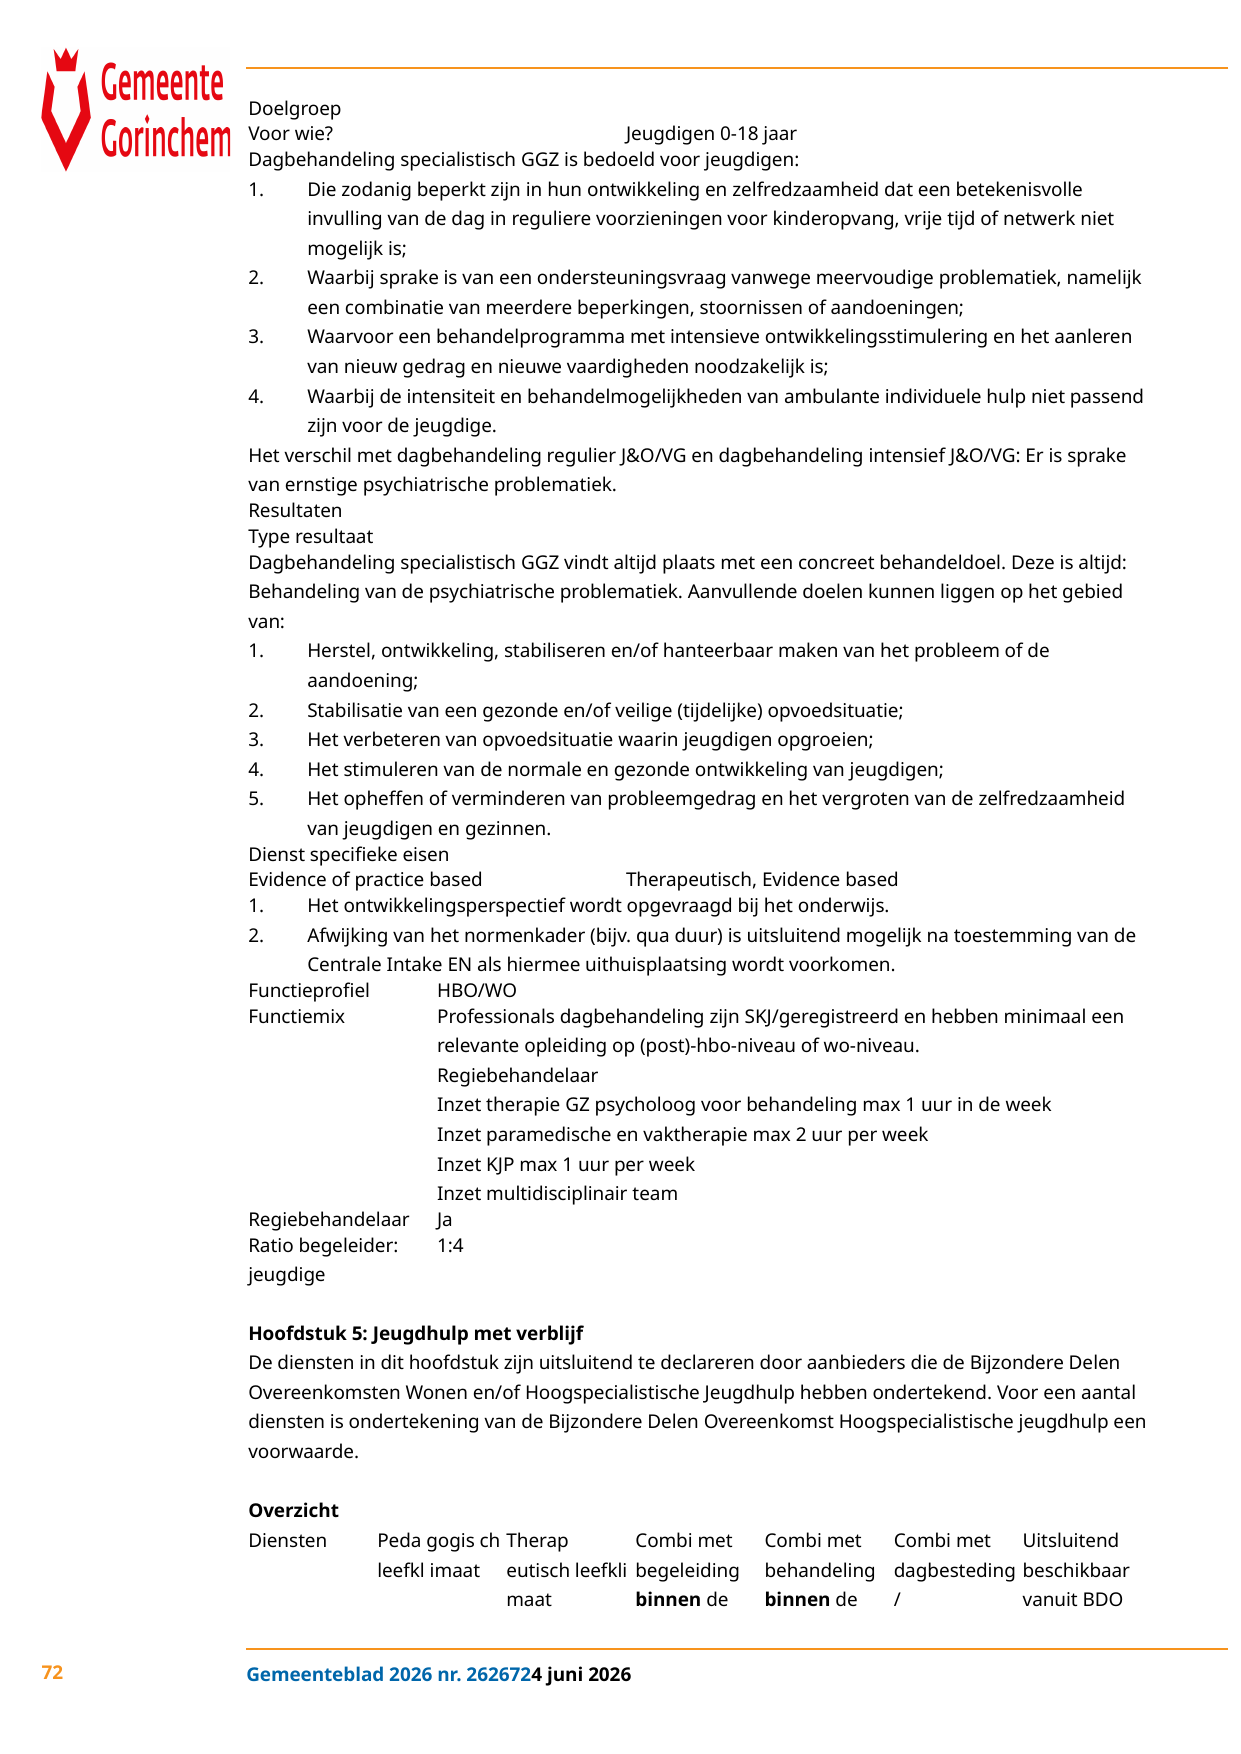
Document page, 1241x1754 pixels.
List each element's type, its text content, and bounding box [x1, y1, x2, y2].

table_header Therap eutisch leefkli maat [506, 1527, 635, 1612]
table_cell Functiemix [248, 1003, 437, 1206]
text Overzicht [248, 1497, 1152, 1523]
table_cell Dagbehandeling specialistisch GGZ is bedoeld voor jeugdigen: Die zodanig beperkt zijn in hun ontwikkeling en zelfredzaamheid dat een betekenisvolle invulling van de dag in reguliere voorzieningen voor kinderopvang, vrije tijd of netwerk niet mogelijk is; Waarbij sprake is van een ondersteuningsvraag vanwege meervoudige problematiek, namelijk een combinatie van meerdere beperkingen, stoornissen of aandoeningen; Waarvoor een behandelprogramma met intensieve ontwikkelingsstimulering en het aanleren van nieuw gedrag en nieuwe vaardigheden noodzakelijk is; Waarbij de intensiteit en behandelmogelijkheden van ambulante individuele hulp niet passend zijn voor de jeugdige. Het verschil met dagbehandeling regulier J&O/VG en dagbehandeling intensief J&O/VG: Er is sprake van ernstige psychiatrische problematiek. [248, 146, 1152, 497]
table_cell Ja [437, 1206, 1152, 1232]
table_cell Evidence of practice based [248, 867, 626, 892]
table_cell Therapeutisch, Evidence based [626, 867, 1152, 892]
table_cell HBO/WO [437, 977, 1152, 1003]
table_cell Ratio begeleider: jeugdige [248, 1232, 437, 1287]
table_cell Resultaten [248, 498, 1152, 523]
table_header Combi met dagbesteding/ [894, 1527, 1022, 1612]
table_cell [626, 523, 1152, 549]
table_header Diensten [248, 1527, 377, 1612]
table_cell Type resultaat [248, 523, 626, 549]
table_header Peda gogis ch leefkl imaat [377, 1527, 506, 1612]
text De diensten in dit hoofdstuk zijn uitsluitend te declareren door aanbieders die de Bijzondere Delen [248, 1349, 1152, 1375]
text Hoofdstuk 5: Jeugdhulp met verblijf [248, 1320, 1152, 1346]
table_cell Functieprofiel [248, 977, 437, 1003]
table_header Uitsluitend beschikbaar vanuit BDO [1023, 1527, 1152, 1612]
table_cell Dagbehandeling specialistisch GGZ vindt altijd plaats met een concreet behandeldoel. Deze is altijd: Behandeling van de psychiatrische problematiek. Aanvullende doelen kunnen liggen op het gebied van: Herstel, ontwikkeling, stabiliseren en/of hanteerbaar maken van het probleem of de aandoening; Stabilisatie van een gezonde en/of veilige (tijdelijke) opvoedsituatie; Het verbeteren van opvoedsituatie waarin jeugdigen opgroeien; Het stimuleren van de normale en gezonde ontwikkeling van jeugdigen; Het opheffen of verminderen van probleemgedrag en het vergroten van de zelfredzaamheid van jeugdigen en gezinnen. [248, 549, 1152, 841]
table_cell 1:4 [437, 1232, 1152, 1287]
table_cell Jeugdigen 0-18 jaar [626, 121, 1152, 146]
table_header Combi met behandeling binnen de [764, 1527, 893, 1612]
table_header Combi met begeleiding binnen de [635, 1527, 764, 1612]
picture [41, 47, 231, 172]
table_cell Voor wie? [248, 121, 626, 146]
table_cell Regiebehandelaar [248, 1206, 437, 1232]
text Overeenkomsten Wonen en/of Hoogspecialistische Jeugdhulp hebben ondertekend. Voor een aantal diensten is ondertekening van de Bijzondere Delen Overeenkomst Hoogspecialistische jeugdhulp een voorwaarde. [248, 1379, 1152, 1464]
table_cell Dienst specifieke eisen [248, 841, 1152, 867]
table_cell Professionals dagbehandeling zijn SKJ/geregistreerd en hebben minimaal een relevante opleiding op (post)-hbo-niveau of wo-niveau. Regiebehandelaar Inzet therapie GZ psycholoog voor behandeling max 1 uur in de week Inzet paramedische en vaktherapie max 2 uur per week Inzet KJP max 1 uur per week Inzet multidisciplinair team [437, 1003, 1152, 1206]
table_cell Het ontwikkelingsperspectief wordt opgevraagd bij het onderwijs. Afwijking van het normenkader (bijv. qua duur) is uitsluitend mogelijk na toestemming van de Centrale Intake EN als hiermee uithuisplaatsing wordt voorkomen. [248, 892, 1152, 977]
table_cell Doelgroep [248, 95, 1152, 121]
